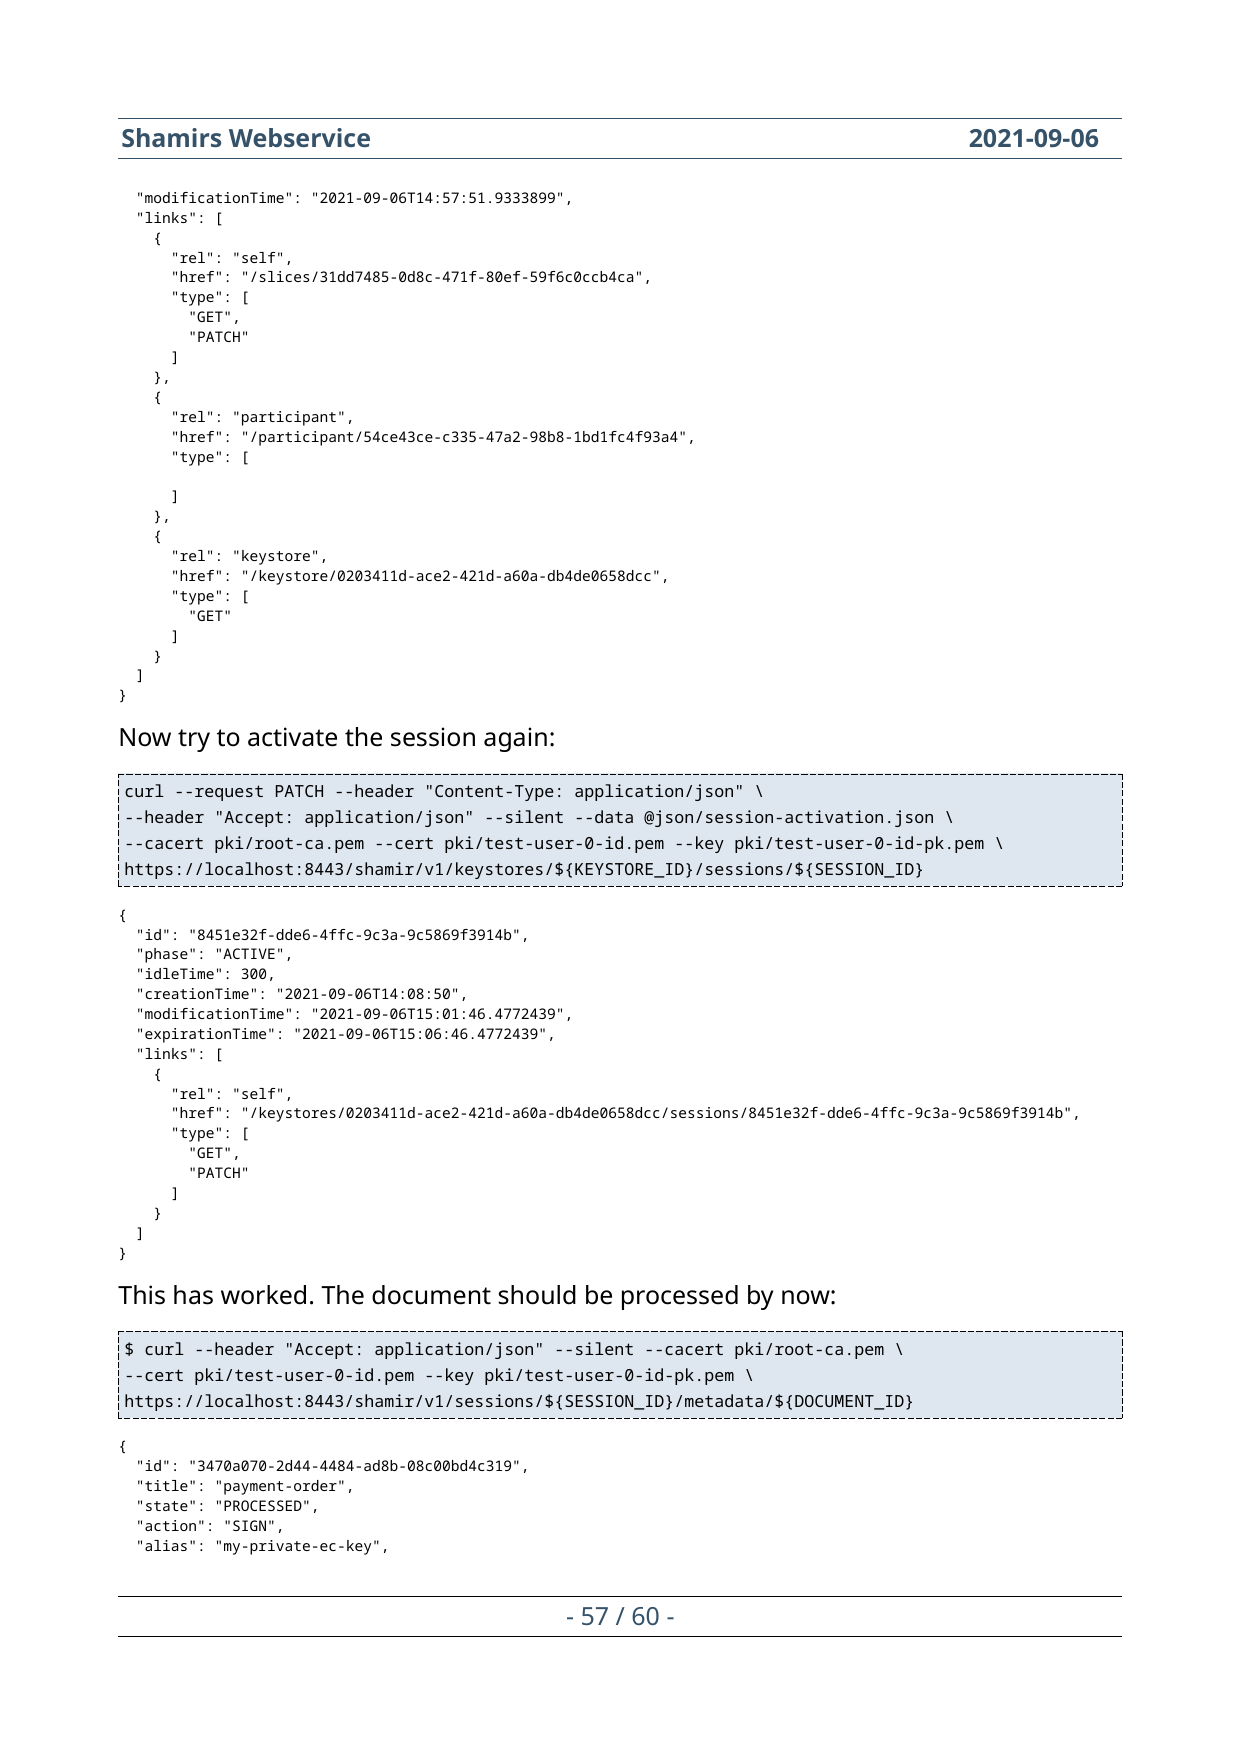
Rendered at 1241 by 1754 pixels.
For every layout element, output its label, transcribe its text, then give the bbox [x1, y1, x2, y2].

text "href": "/participant/54ce43ce-c335-47a2-98b8-1bd1fc4f93a4", [118, 426, 1122, 446]
text "GET", [118, 307, 1122, 327]
text }, [118, 506, 1122, 526]
text "expirationTime": "2021-09-06T15:06:46.4772439", [118, 1024, 1122, 1044]
text { [118, 1436, 1122, 1456]
text "type": [ [118, 586, 1122, 606]
text "rel": "participant", [118, 407, 1122, 426]
text "id": "3470a070-2d44-4484-ad8b-08c00bd4c319", [118, 1456, 1122, 1476]
text "id": "8451e32f-dde6-4ffc-9c3a-9c5869f3914b", [118, 924, 1122, 944]
text { [118, 387, 1122, 407]
text "rel": "self", [118, 1083, 1122, 1103]
text $ curl --header "Accept: application/json" --silent --cacert pki/root-ca.pem \ --cert pki/test-user-0-id.pem --key pki/test-user-0-id-pk.pem \ https://localhost:8443/shamir/v1/sessions/${SESSION_ID}/metadata/${DOCUMENT_ID} [118, 1331, 1122, 1418]
text { [118, 904, 1122, 924]
text ] [118, 486, 1122, 506]
text "creationTime": "2021-09-06T14:08:50", [118, 984, 1122, 1004]
text }, [118, 367, 1122, 387]
text "href": "/keystores/0203411d-ace2-421d-a60a-db4de0658dcc/sessions/8451e32f-dde6-4ffc-9c3a-9c5869f3914b", [118, 1103, 1122, 1123]
text "modificationTime": "2021-09-06T14:57:51.9333899", [118, 188, 1122, 208]
text Now try to activate the session again: [118, 720, 1122, 754]
text "PATCH" [118, 1163, 1122, 1183]
text "links": [ [118, 1044, 1122, 1063]
text ] [118, 1223, 1122, 1243]
text { [118, 526, 1122, 546]
text "links": [ [118, 208, 1122, 227]
text "idleTime": 300, [118, 964, 1122, 984]
text ] [118, 665, 1122, 685]
text ] [118, 1183, 1122, 1203]
text "alias": "my-private-ec-key", [118, 1535, 1122, 1555]
text "type": [ [118, 446, 1122, 466]
text "rel": "keystore", [118, 546, 1122, 566]
text } [118, 645, 1122, 665]
text "href": "/keystore/0203411d-ace2-421d-a60a-db4de0658dcc", [118, 566, 1122, 586]
text "GET" [118, 606, 1122, 625]
text "type": [ [118, 287, 1122, 307]
text "action": "SIGN", [118, 1515, 1122, 1535]
text ] [118, 625, 1122, 645]
text { [118, 1063, 1122, 1083]
text "title": "payment-order", [118, 1476, 1122, 1496]
text "phase": "ACTIVE", [118, 944, 1122, 964]
text "type": [ [118, 1123, 1122, 1143]
text "GET", [118, 1143, 1122, 1163]
text } [118, 1243, 1122, 1262]
text "modificationTime": "2021-09-06T15:01:46.4772439", [118, 1004, 1122, 1024]
text curl --request PATCH --header "Content-Type: application/json" \ --header "Accept: application/json" --silent --data @json/session-activation.json \ --cacert pki/root-ca.pem --cert pki/test-user-0-id.pem --key pki/test-user-0-id-pk.pem \ https://localhost:8443/shamir/v1/keystores/${KEYSTORE_ID}/sessions/${SESSION_ID} [118, 773, 1122, 886]
text { [118, 227, 1122, 247]
text "href": "/slices/31dd7485-0d8c-471f-80ef-59f6c0ccb4ca", [118, 267, 1122, 287]
text } [118, 685, 1122, 705]
text "PATCH" [118, 327, 1122, 347]
text This has worked. The document should be processed by now: [118, 1277, 1122, 1311]
text ] [118, 347, 1122, 367]
text "state": "PROCESSED", [118, 1496, 1122, 1515]
text } [118, 1203, 1122, 1223]
text "rel": "self", [118, 247, 1122, 267]
